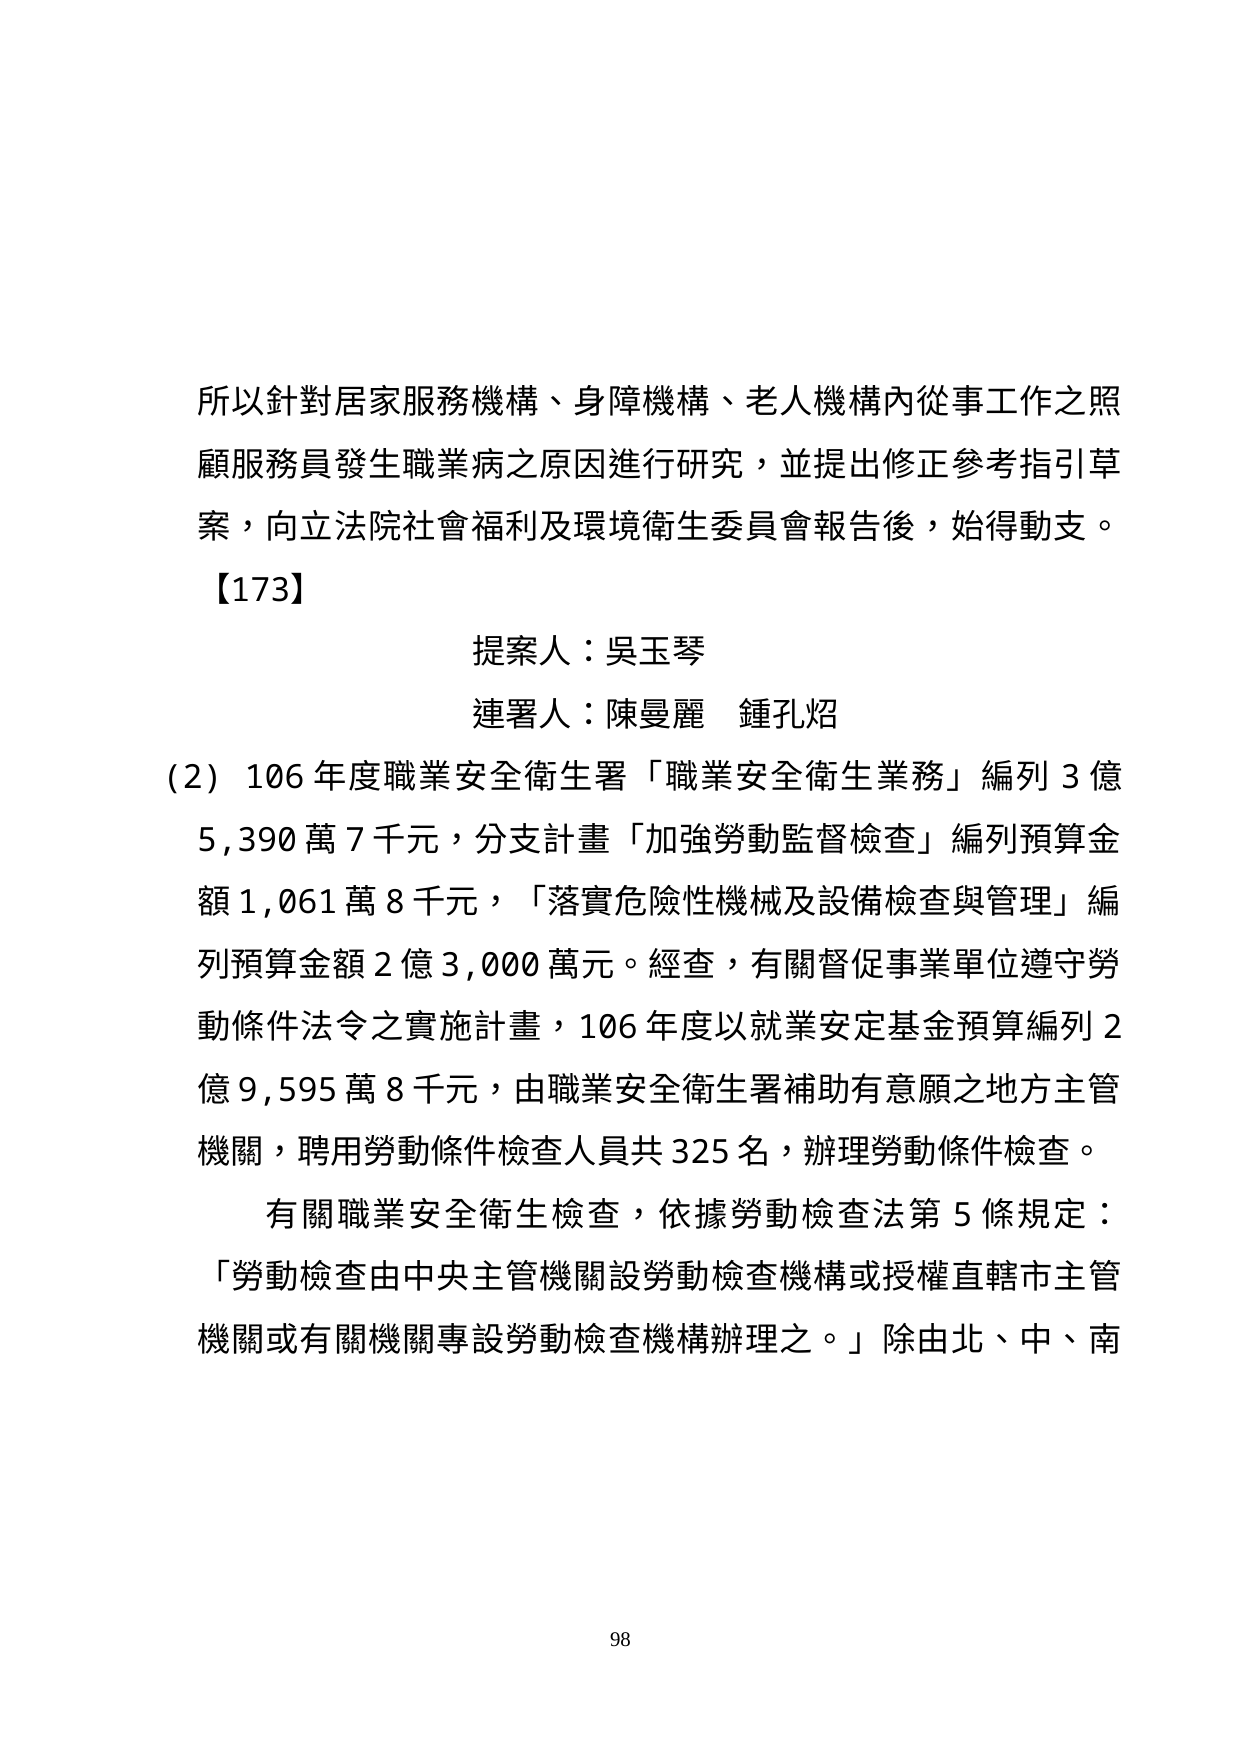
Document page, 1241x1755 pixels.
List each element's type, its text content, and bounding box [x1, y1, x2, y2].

text 所以針對居家服務機構、身障機構、老人機構內從事工作之照顧服務員發生職業病之原因進行研究，並提出修正參考指引草案，向立法院社會福利及環境衛生委員會報告後，始得動支。【173】 [197, 358, 1122, 608]
text (2) 106年度職業安全衛生署「職業安全衛生業務」編列3億5,390萬7千元，分支計畫「加強勞動監督檢查」編列預算金額1,061萬8千元，「落實危險性機械及設備檢查與管理」編列預算金額2億3,000萬元。經查，有關督促事業單位遵守勞動條件法令之實施計畫，106年度以就業安定基金預算編列2億9,595萬8千元，由職業安全衛生署補助有意願之地方主管機關，聘用勞動條件檢查人員共325名，辦理勞動條件檢查。 [162, 733, 1122, 1170]
text 提案人：吳玉琴 [197, 608, 1122, 670]
text 連署人：陳曼麗 鍾孔炤 [197, 670, 1122, 733]
text 有關職業安全衛生檢查，依據勞動檢查法第5條規定：「勞動檢查由中央主管機關設勞動檢查機構或授權直轄市主管機關或有關機關專設勞動檢查機構辦理之。」除由北、中、南 [197, 1170, 1122, 1358]
